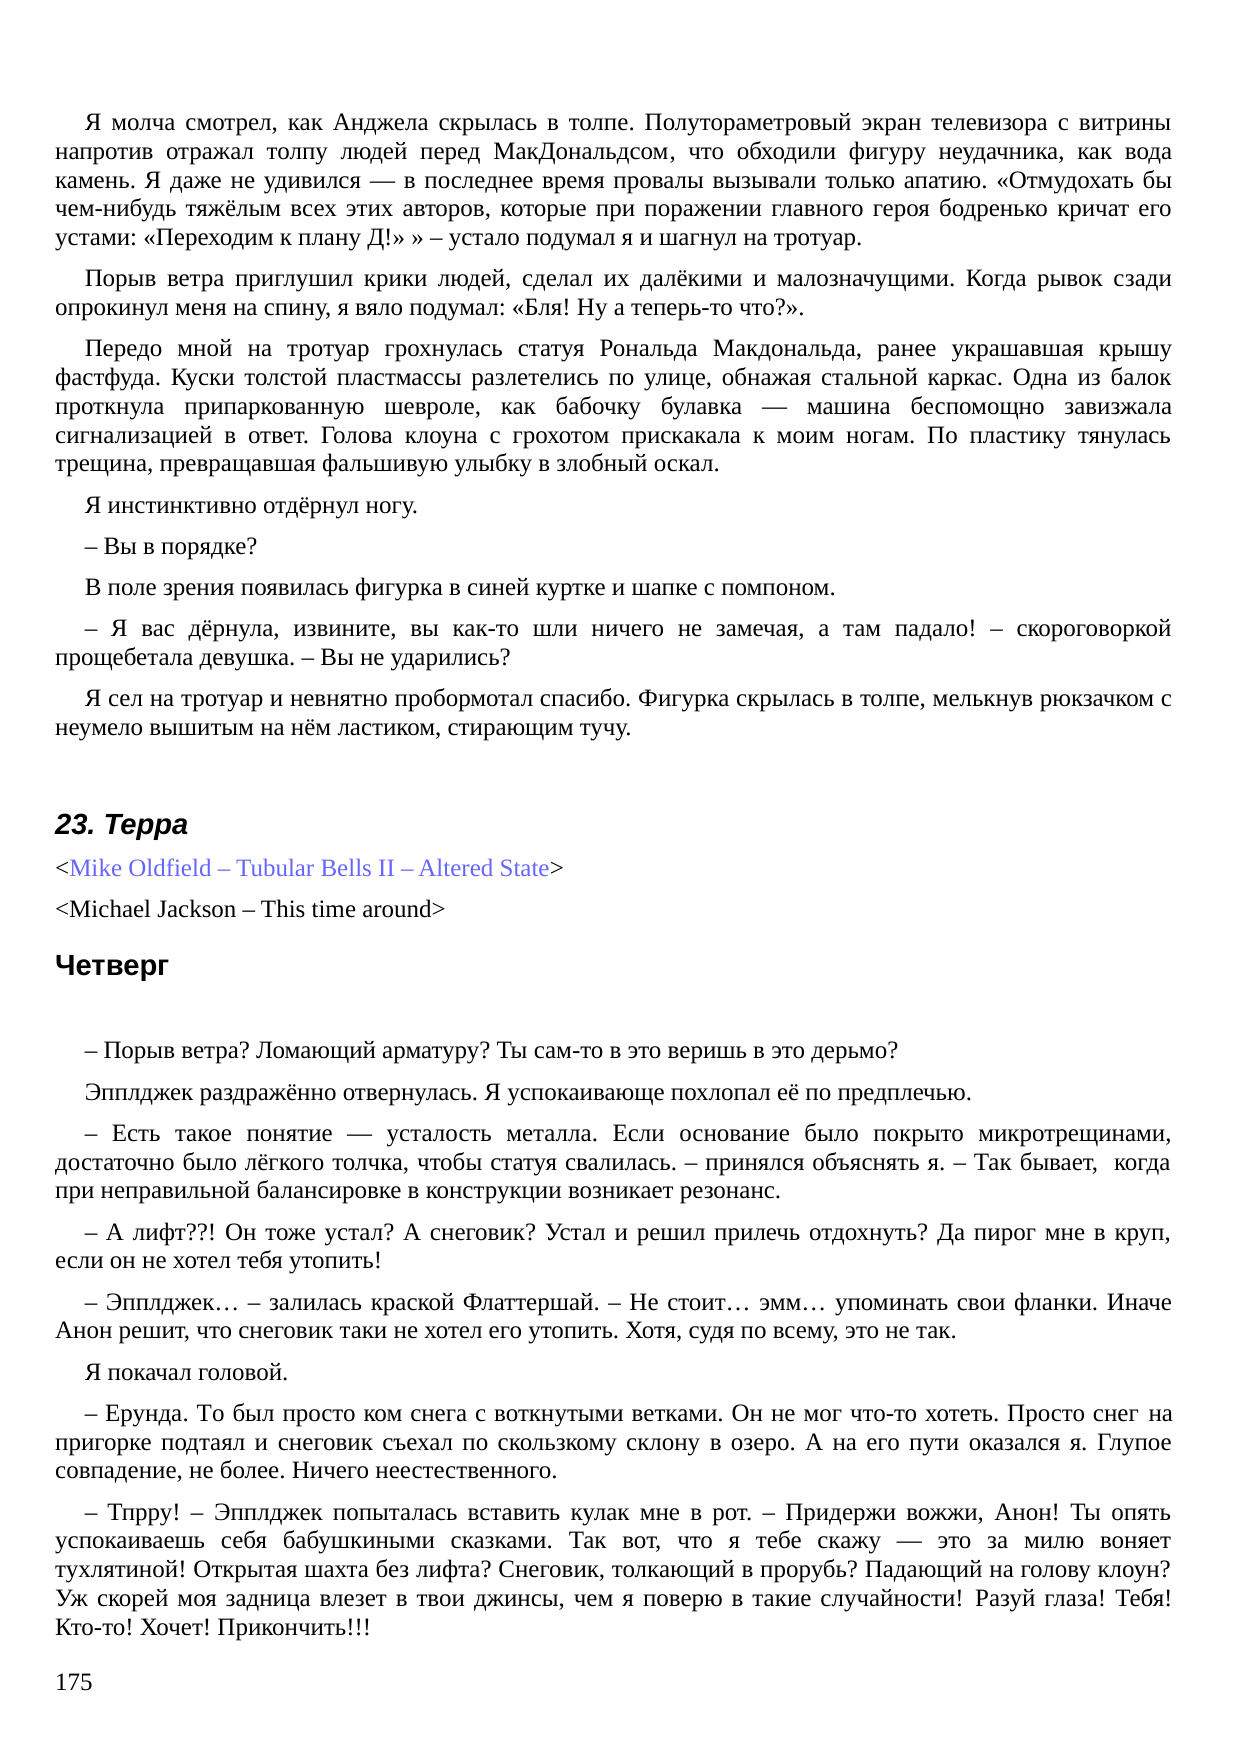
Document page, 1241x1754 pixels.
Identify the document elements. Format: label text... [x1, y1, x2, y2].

text Я инстинктивно отдёрнул ногу. [55, 490, 1173, 518]
text Я покачал головой. [55, 1357, 1173, 1386]
text – Есть такое понятие — усталость металла. Если основание было покрыто микротрещинами, достаточно было лёгкого толчка, чтобы статуя свалилась. – принялся объяснять я. – Так бывает, когда при неправильной балансировке в конструкции возникает резонанс. [55, 1118, 1173, 1204]
text – А лифт??! Он тоже устал? А снеговик? Устал и решил прилечь отдохнуть? Да пирог мне в круп, если он не хотел тебя утопить! [55, 1217, 1173, 1274]
subtitle Четверг [55, 948, 1173, 982]
subtitle 23. Терра [55, 807, 1173, 841]
text – Ерунда. То был просто ком снега с воткнутыми ветками. Он не мог что-то хотеть. Просто снег на пригорке подтаял и снеговик съехал по скользкому склону в озеро. А на его пути оказался я. Глупое совпадение, не более. Ничего неестественного. [55, 1398, 1173, 1484]
text Передо мной на тротуар грохнулась статуя Рональда Макдональда, ранее украшавшая крышу фастфуда. Куски толстой пластмассы разлетелись по улице, обнажая стальной каркас. Одна из балок проткнула припаркованную шевроле, как бабочку булавка — машина беспомощно завизжала сигнализацией в ответ. Голова клоуна с грохотом прискакала к моим ногам. По пластику тянулась трещина, превращавшая фальшивую улыбку в злобный оскал. [55, 333, 1173, 477]
text Эпплджек раздражённо отвернулась. Я успокаивающе похлопал её по предплечью. [55, 1077, 1173, 1106]
text Я молча смотрел, как Анджела скрылась в толпе. Полутораметровый экран телевизора с витрины напротив отражал толпу людей перед МакДональдсом, что обходили фигуру неудачника, как вода камень. Я даже не удивился — в последнее время провалы вызывали только апатию. «Отмудохать бы чем-нибудь тяжёлым всех этих авторов, которые при поражении главного героя бодренько кричат его устами: «Переходим к плану Д!» » – устало подумал я и шагнул на тротуар. [55, 107, 1173, 251]
text – Вы в порядке? [55, 531, 1173, 560]
text – Порыв ветра? Ломающий арматуру? Ты сам-то в это веришь в это дерьмо? [55, 1036, 1173, 1064]
text – Тпрру! – Эпплджек попыталась вставить кулак мне в рот. – Придержи вожжи, Анон! Ты опять успокаиваешь себя бабушкиными сказками. Так вот, что я тебе скажу — это за милю воняет тухлятиной! Открытая шахта без лифта? Снеговик, толкающий в прорубь? Падающий на голову клоун? Уж скорей моя задница влезет в твои джинсы, чем я поверю в такие случайности! Разуй глаза! Тебя! Кто-то! Хочет! Прикончить!!! [55, 1497, 1173, 1641]
text <Michael Jackson – This time around> [55, 894, 1173, 923]
text – Эпплджек… – залилась краской Флаттершай. – Не стоит… эмм… упоминать свои фланки. Иначе Анон решит, что снеговик таки не хотел его утопить. Хотя, судя по всему, это не так. [55, 1287, 1173, 1344]
text – Я вас дёрнула, извините, вы как-то шли ничего не замечая, а там падало! – скороговоркой прощебетала девушка. – Вы не ударились? [55, 613, 1173, 671]
text В поле зрения появилась фигурка в синей куртке и шапке с помпоном. [55, 572, 1173, 601]
text Порыв ветра приглушил крики людей, сделал их далёкими и малозначущими. Когда рывок сзади опрокинул меня на спину, я вяло подумал: «Бля! Ну а теперь-то что?». [55, 263, 1173, 321]
text <Mike Oldfield – Tubular Bells II – Altered State> [55, 853, 1173, 882]
text Я сел на тротуар и невнятно пробормотал спасибо. Фигурка скрылась в толпе, мелькнув рюкзачком с неумело вышитым на нём ластиком, стирающим тучу. [55, 683, 1173, 741]
